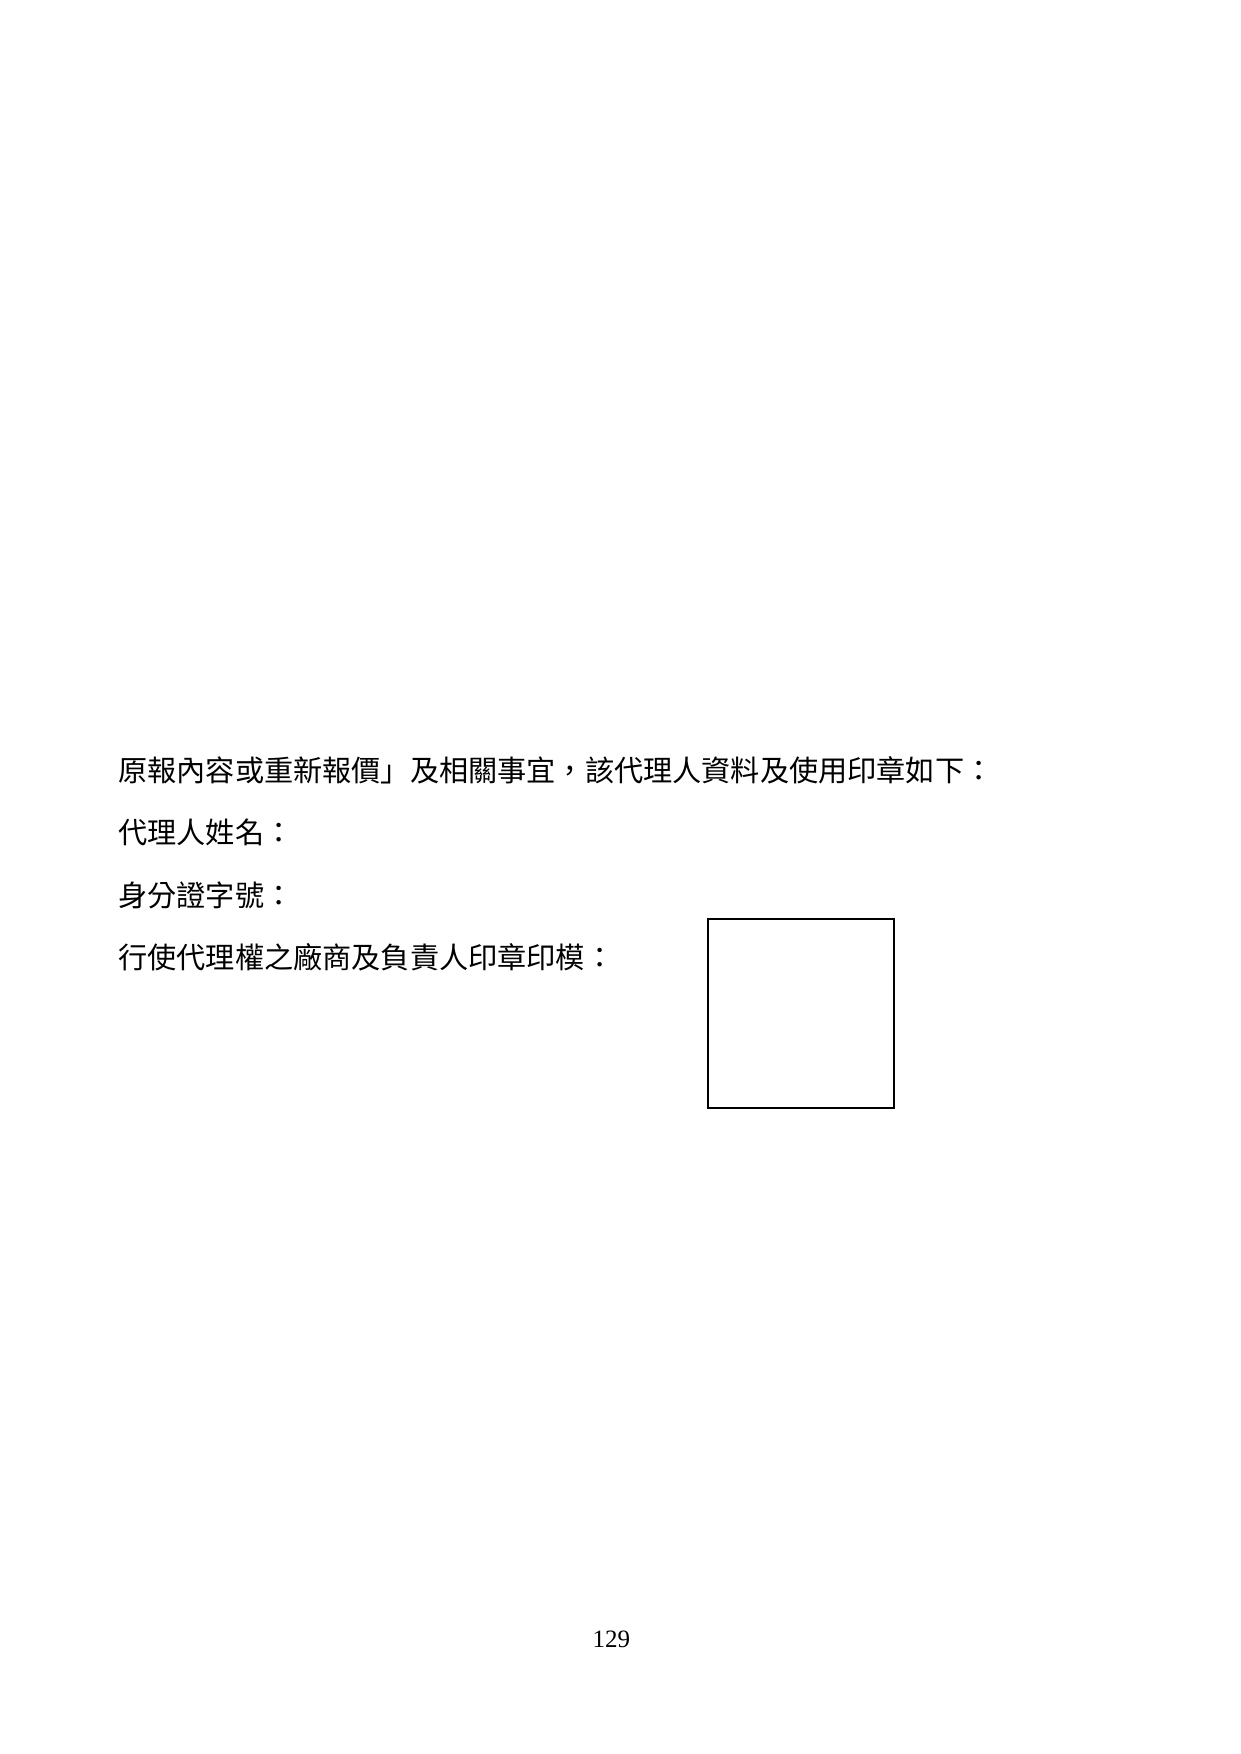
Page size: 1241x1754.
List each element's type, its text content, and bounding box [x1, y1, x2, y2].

text 代理人姓名： [118, 789, 1122, 852]
text 原報內容或重新報價」及相關事宜，該代理人資料及使用印章如下： [118, 727, 1122, 789]
text [709, 920, 893, 1107]
text 行使代理權之廠商及負責人印章印模： [118, 914, 1122, 977]
text 身分證字號： [118, 852, 1122, 914]
